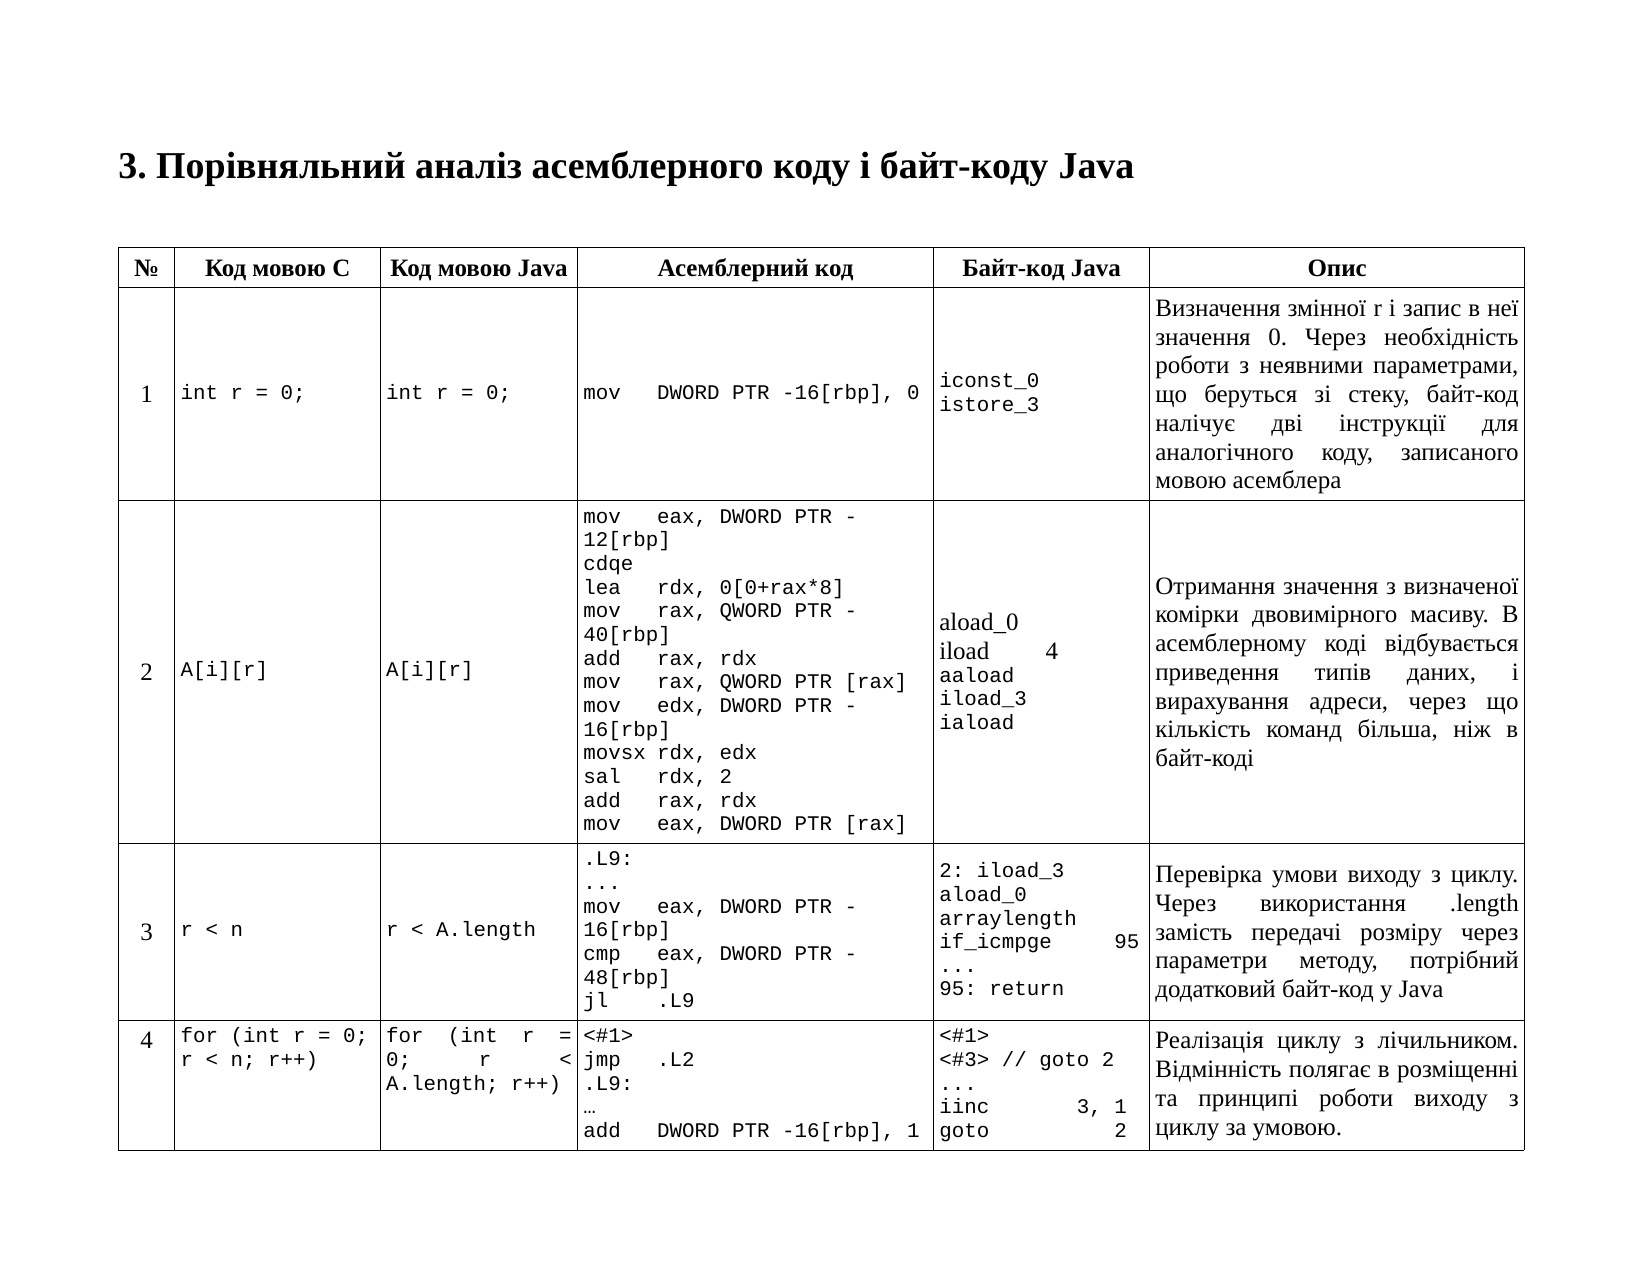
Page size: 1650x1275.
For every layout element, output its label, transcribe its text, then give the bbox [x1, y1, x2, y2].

table_cell for (int r = 0; r < n; r++) [175, 1021, 380, 1149]
table_cell int r = 0; [175, 288, 380, 500]
table_cell <#1> <#3> // goto 2 ... iinc 3, 1 goto 2 [934, 1021, 1149, 1149]
table_cell int r = 0; [381, 288, 577, 500]
table_cell A[i][r] [381, 501, 577, 843]
table_cell 2: iload_3 aload_0 arraylength if_icmpge 95 ... 95: return [934, 844, 1149, 1020]
table_cell <#1> jmp .L2 .L9: … add DWORD PTR -16[rbp], 1 [578, 1021, 933, 1149]
table_cell 4 [119, 1021, 174, 1149]
table_cell .L9: ... mov eax, DWORD PTR -16[rbp] cmp eax, DWORD PTR -48[rbp] jl .L9 [578, 844, 933, 1020]
table_cell A[i][r] [175, 501, 380, 843]
table_cell mov DWORD PTR -16[rbp], 0 [578, 288, 933, 500]
table_header Опис [1150, 248, 1524, 287]
table_header Байт-код Java [934, 248, 1149, 287]
table_cell 2 [119, 501, 174, 843]
table_header Код мовою C [175, 248, 380, 287]
table_cell Отримання значення з визначеної комірки двовимірного масиву. В асемблерному коді відбувається приведення типів даних, і вирахування адреси, через що кількість команд більша, ніж в байт-коді [1150, 501, 1524, 843]
table_header Код мовою Java [381, 248, 577, 287]
table_cell for (int r = 0; r < A.length; r++) [381, 1021, 577, 1149]
table_header Асемблерний код [578, 248, 933, 287]
table_cell 3 [119, 844, 174, 1020]
table_cell r < A.length [381, 844, 577, 1020]
table_cell Перевірка умови виходу з циклу. Через використання .length замість передачі розміру через параметри методу, потрібний додатковий байт-код у Java [1150, 844, 1524, 1020]
table_cell aload_0 iload 4 aaload iload_3 iaload [934, 501, 1149, 843]
table_cell Визначення змінної r і запис в неї значення 0. Через необхідність роботи з неявними параметрами, що беруться зі стеку, байт-код налічує дві інструкції для аналогічного коду, записаного мовою асемблера [1150, 288, 1524, 500]
table_cell iconst_0 istore_3 [934, 288, 1149, 500]
table_cell Реалізація циклу з лічильником. Відмінність полягає в розміщенні та принципі роботи виходу з циклу за умовою. [1150, 1021, 1524, 1149]
subtitle 3. Порівняльний аналіз асемблерного коду і байт-коду Java [118, 143, 1532, 187]
table_cell r < n [175, 844, 380, 1020]
table_header № [119, 248, 174, 287]
table_cell mov eax, DWORD PTR -12[rbp] cdqe lea rdx, 0[0+rax*8] mov rax, QWORD PTR -40[rbp] add rax, rdx mov rax, QWORD PTR [rax] mov edx, DWORD PTR -16[rbp] movsx rdx, edx sal rdx, 2 add rax, rdx mov eax, DWORD PTR [rax] [578, 501, 933, 843]
table_cell 1 [119, 288, 174, 500]
